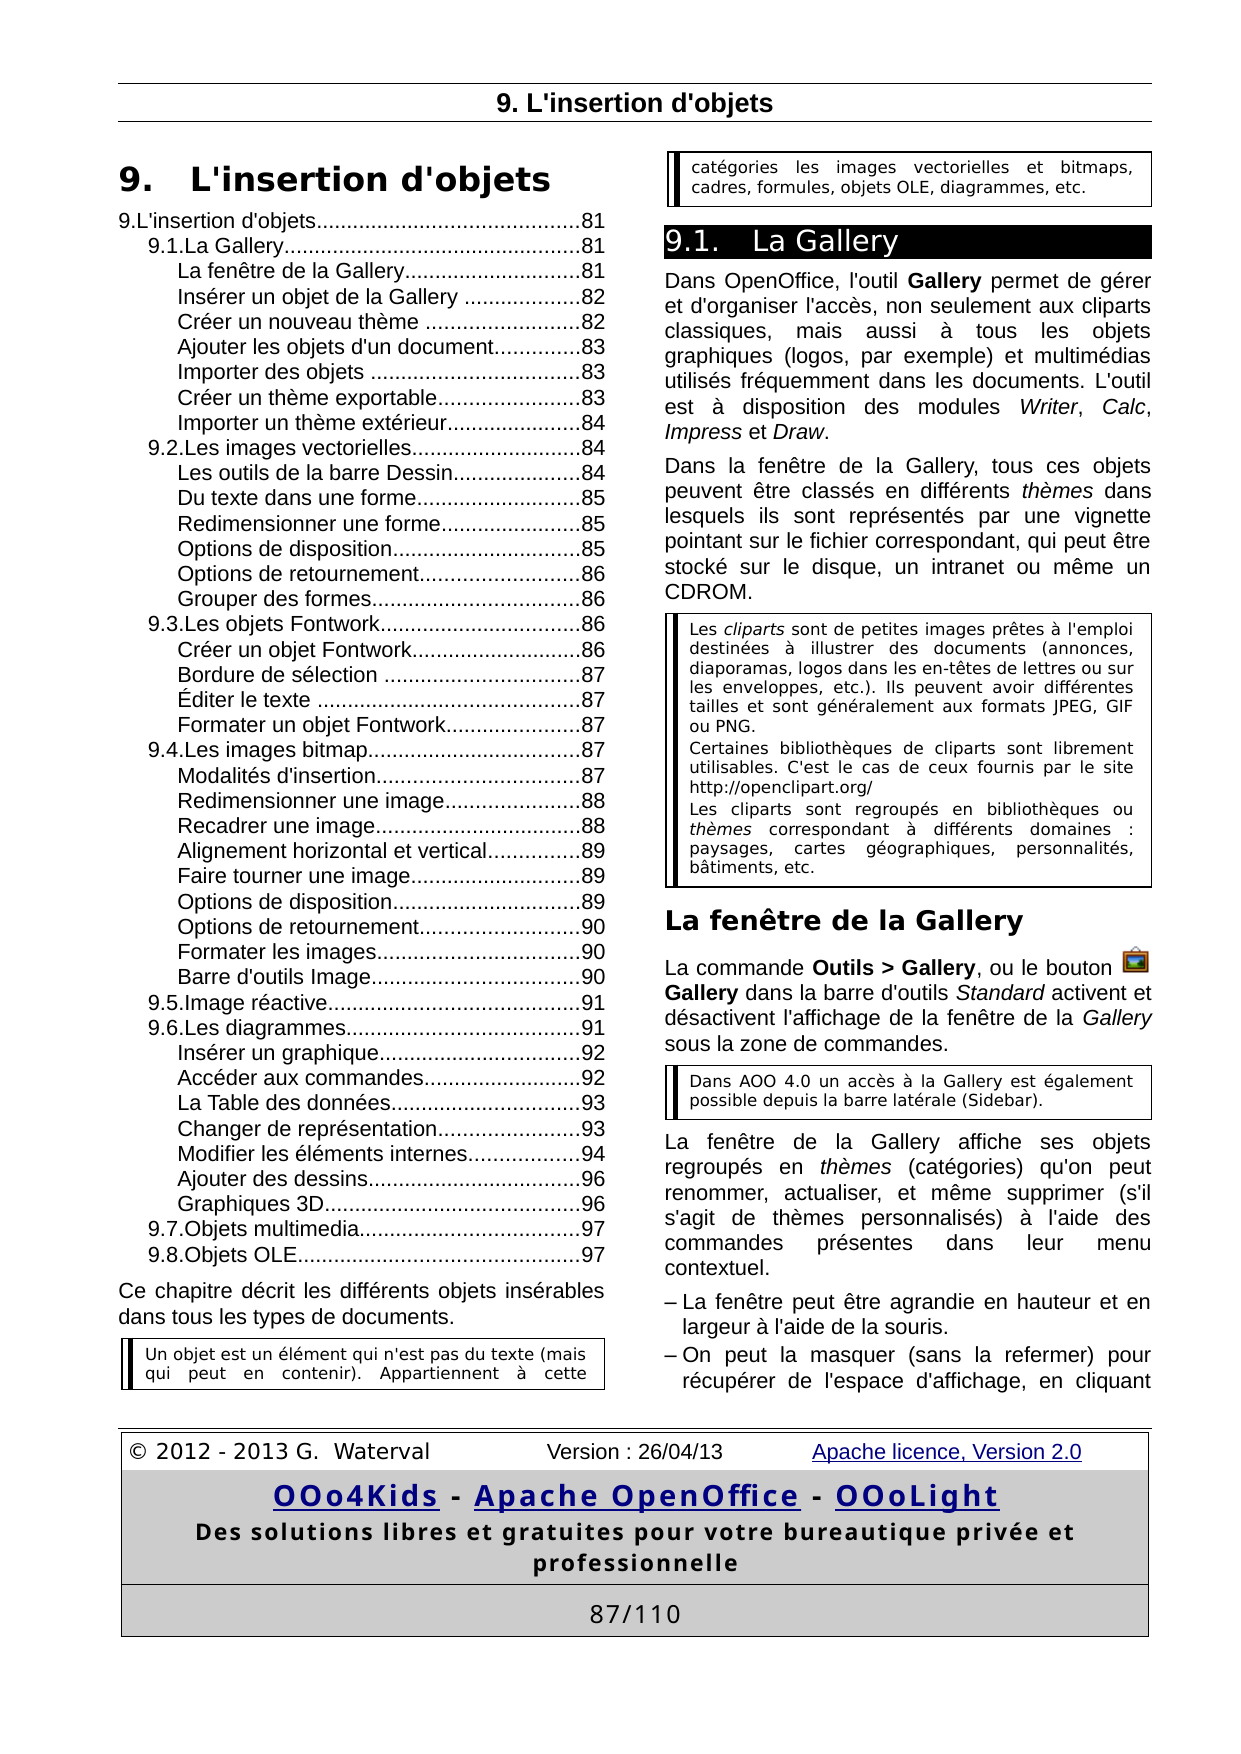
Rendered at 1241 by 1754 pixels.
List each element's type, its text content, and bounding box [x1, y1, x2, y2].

text Accéder aux commandes 92 [177, 1065, 605, 1090]
text Dans la fenêtre de la Gallery, tous ces objets peuvent être classés en différents thèmes dans lesquels ils sont représentés par une vignette pointant sur le fichier correspondant, qui peut être stocké sur le disque, un intranet ou même un CDROM. [664, 453, 1152, 604]
text Modalités d'insertion 87 [177, 762, 605, 788]
list La fenêtre peut être agrandie en hauteur et en largeur à l'aide de la souris. [664, 1289, 1152, 1339]
text Éditer le texte 87 [177, 687, 605, 712]
text Alignement horizontal et vertical 89 [177, 838, 605, 863]
text Changer de représentation 93 [177, 1115, 605, 1141]
table_header Dans AOO 4.0 un accès à la Gallery est également possible depuis la barre latérale (Sidebar). [678, 1066, 1151, 1119]
text 9.L'insertion d'objets 81 [118, 208, 605, 233]
text Recadrer une image 88 [177, 813, 605, 838]
text Importer des objets 83 [177, 359, 605, 384]
text 9.7.Objets multimedia 97 [148, 1216, 605, 1241]
text Ajouter des dessins 96 [177, 1166, 605, 1191]
text 9.1.La Gallery 81 [148, 233, 605, 258]
text Insérer un graphique 92 [177, 1040, 605, 1065]
text 9.3.Les objets Fontwork 86 [148, 611, 605, 636]
text Modifier les éléments internes 94 [177, 1141, 605, 1166]
subtitle La Gallery [664, 225, 1152, 259]
text Ajouter les objets d'un document 83 [177, 334, 605, 359]
text Du texte dans une forme 85 [177, 485, 605, 510]
text Formater les images 90 [177, 939, 605, 964]
text Les outils de la barre Dessin 84 [177, 460, 605, 485]
subtitle La fenêtre de la Gallery [664, 905, 1152, 937]
table_header Un objet est un élément qui n'est pas du texte (mais qui peut en contenir). Appartiennent à cette [133, 1339, 604, 1389]
text Créer un nouveau thème 82 [177, 309, 605, 334]
text Redimensionner une image 88 [177, 788, 605, 813]
text Faire tourner une image 89 [177, 863, 605, 888]
text La Table des données 93 [177, 1090, 605, 1115]
text Créer un thème exportable 83 [177, 384, 605, 409]
text Insérer un objet de la Gallery 82 [177, 283, 605, 309]
subtitle L'insertion d'objets [118, 160, 605, 199]
text 9.4.Les images bitmap 87 [148, 737, 605, 762]
text Barre d'outils Image 90 [177, 964, 605, 989]
text 9.8.Objets OLE 97 [148, 1241, 605, 1267]
text Formater un objet Fontwork 87 [177, 712, 605, 737]
text 9.6.Les diagrammes 91 [148, 1014, 605, 1040]
table_header catégories les images vectorielles et bitmaps, cadres, formules, objets OLE, diagrammes, etc. [680, 153, 1151, 206]
text Dans OpenOffice, l'outil Gallery permet de gérer et d'organiser l'accès, non seulement aux cliparts classiques, mais aussi à tous les objets graphiques (logos, par exemple) et multimédias utilisés fréquemment dans les documents. L'outil est à disposition des modules Writer, Calc, Impress et Draw. [664, 267, 1152, 444]
list On peut la masquer (sans la refermer) pour récupérer de l'espace d'affichage, en cliquant [664, 1342, 1152, 1393]
text Options de retournement 90 [177, 914, 605, 939]
table_header Les cliparts sont de petites images prêtes à l'emploi destinées à illustrer des documents (annonces, diaporamas, logos dans les en-têtes de lettres ou sur les enveloppes, etc.). Ils peuvent avoir différentes tailles et sont généralement aux formats JPEG, GIF ou PNG. Certaines bibliothèques de cliparts sont librement utilisables. C'est le cas de ceux fournis par le site http://openclipart.org/ Les cliparts sont regroupés en bibliothèques ou thèmes correspondant à différents domaines : paysages, cartes géographiques, personnalités, bâtiments, etc. [678, 614, 1151, 886]
text Options de retournement 86 [177, 561, 605, 586]
text Ce chapitre décrit les différents objets insérables dans tous les types de documents. [118, 1278, 605, 1329]
text 9.2.Les images vectorielles 84 [148, 435, 605, 460]
text Grouper des formes 86 [177, 586, 605, 611]
text Graphiques 3D 96 [177, 1191, 605, 1216]
text Options de disposition 89 [177, 888, 605, 914]
text Options de disposition 85 [177, 536, 605, 561]
text Redimensionner une forme 85 [177, 510, 605, 536]
text La fenêtre de la Gallery affiche ses objets regroupés en thèmes (catégories) qu'on peut renommer, actualiser, et même supprimer (s'il s'agit de thèmes personnalisés) à l'aide des commandes présentes dans leur menu contextuel. [664, 1129, 1152, 1280]
text Créer un objet Fontwork 86 [177, 636, 605, 662]
text La commande Outils > Gallery, ou le bouton Gallery dans la barre d'outils Standard activent et désactivent l'affichage de la fenêtre de la Gallery sous la zone de commandes. [664, 946, 1152, 1056]
text Bordure de sélection 87 [177, 662, 605, 687]
text Importer un thème extérieur 84 [177, 409, 605, 435]
text 9.5.Image réactive 91 [148, 989, 605, 1014]
text La fenêtre de la Gallery 81 [177, 258, 605, 283]
